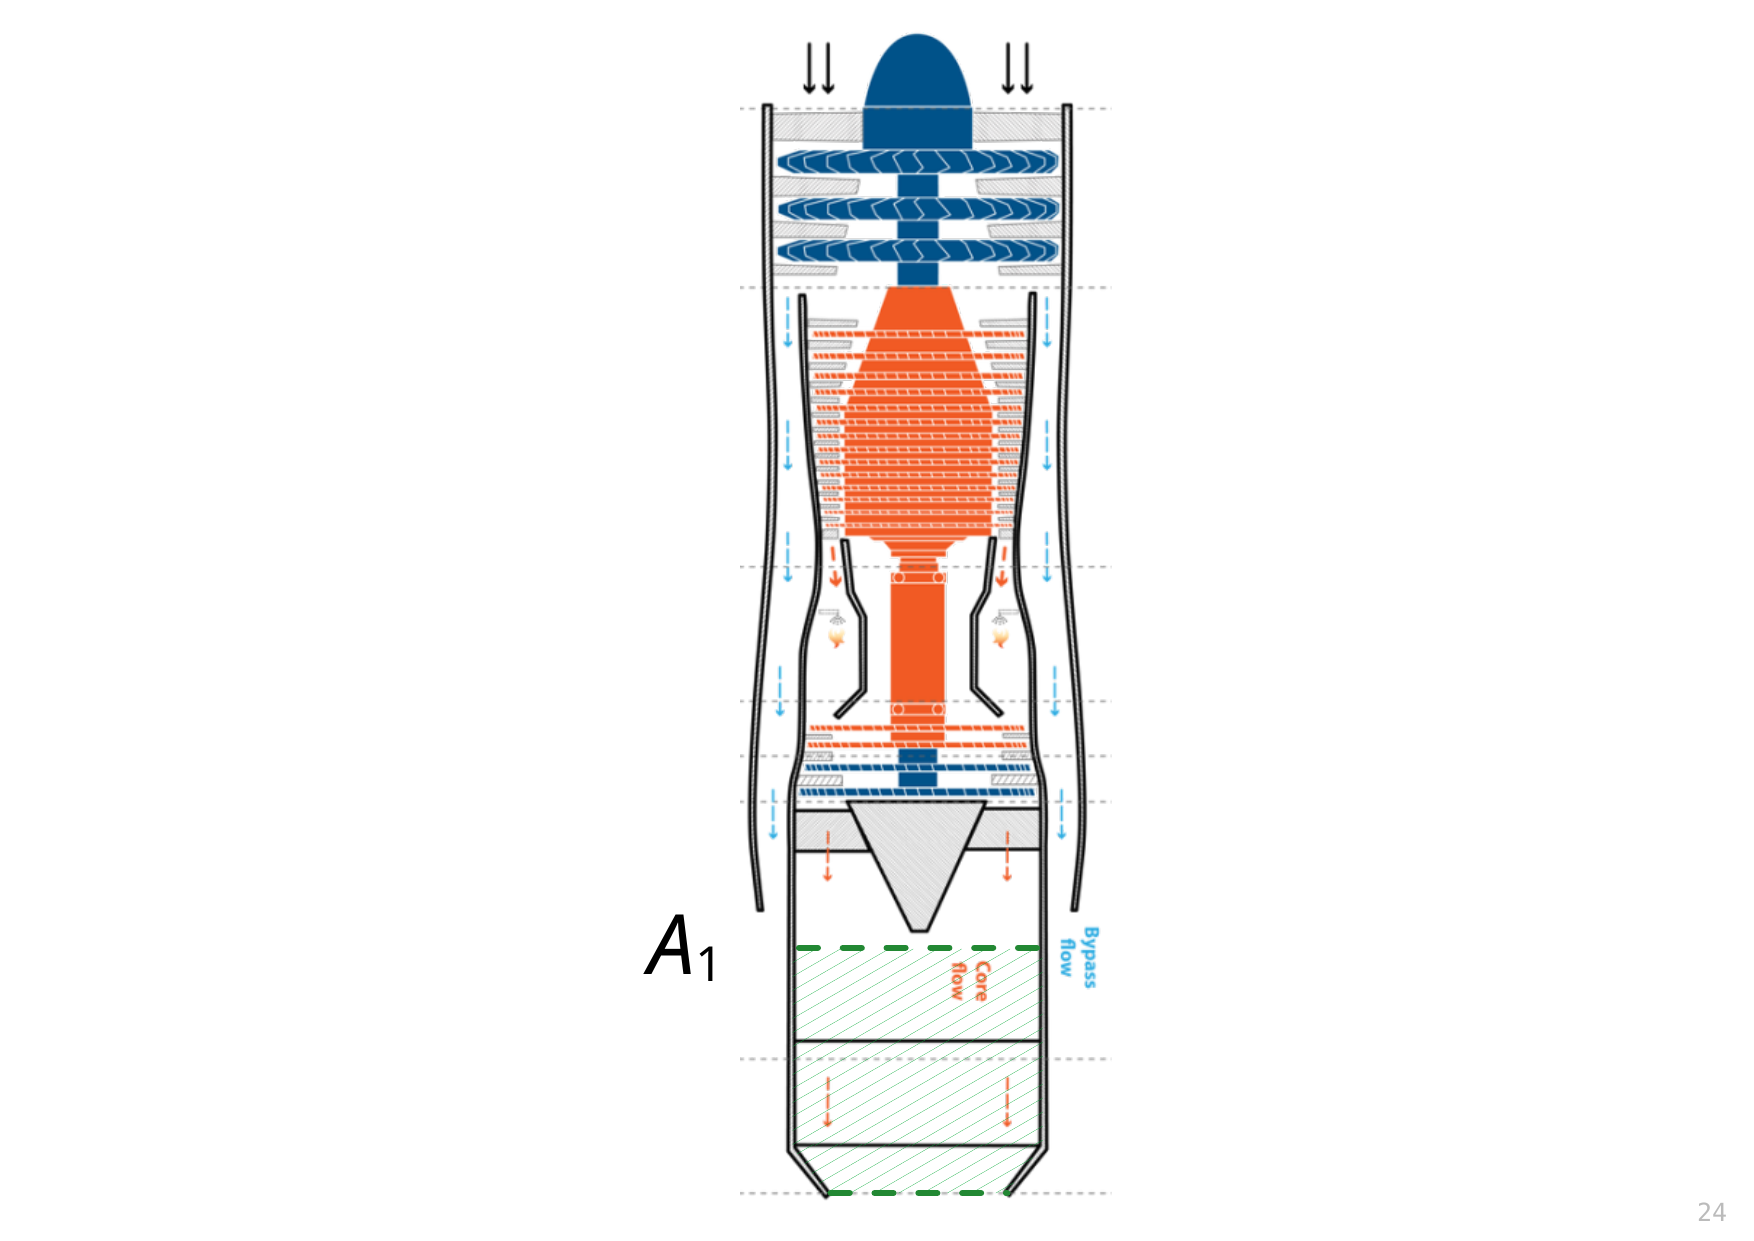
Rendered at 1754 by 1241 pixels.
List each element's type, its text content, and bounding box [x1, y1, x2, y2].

text_box A1 [633, 878, 748, 977]
picture [740, 24, 1112, 1217]
text_box [790, 948, 1043, 1194]
